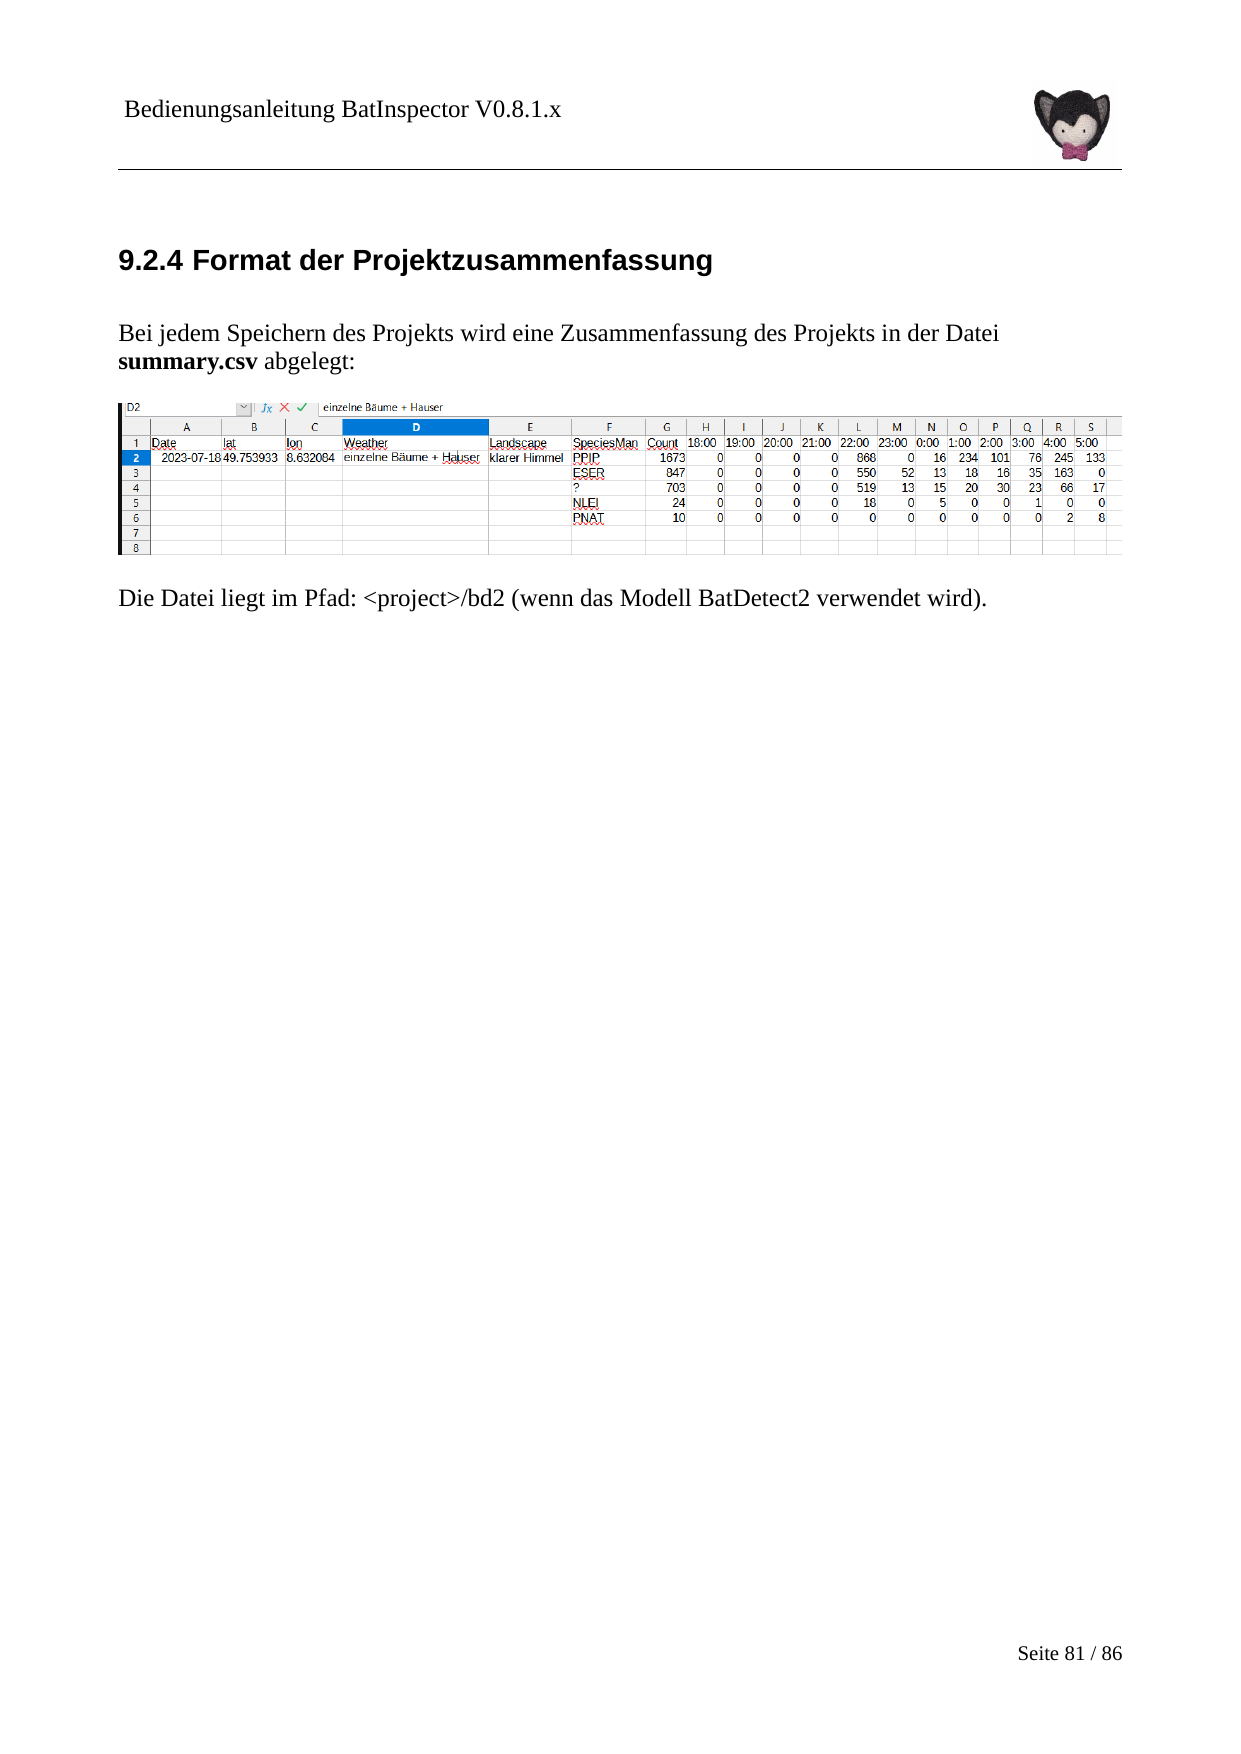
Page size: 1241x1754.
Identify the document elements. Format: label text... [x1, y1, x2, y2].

picture [118, 403, 1123, 555]
picture [1030, 80, 1119, 169]
text Bei jedem Speichern des Projekts wird eine Zusammenfassung des Projekts in der Datei summary.csv abgelegt: [118, 318, 1122, 375]
subtitle Format der Projektzusammenfassung [118, 243, 1122, 276]
text Die Datei liegt im Pfad: <project>/bd2 (wenn das Modell BatDetect2 verwendet wird). [118, 583, 1122, 612]
